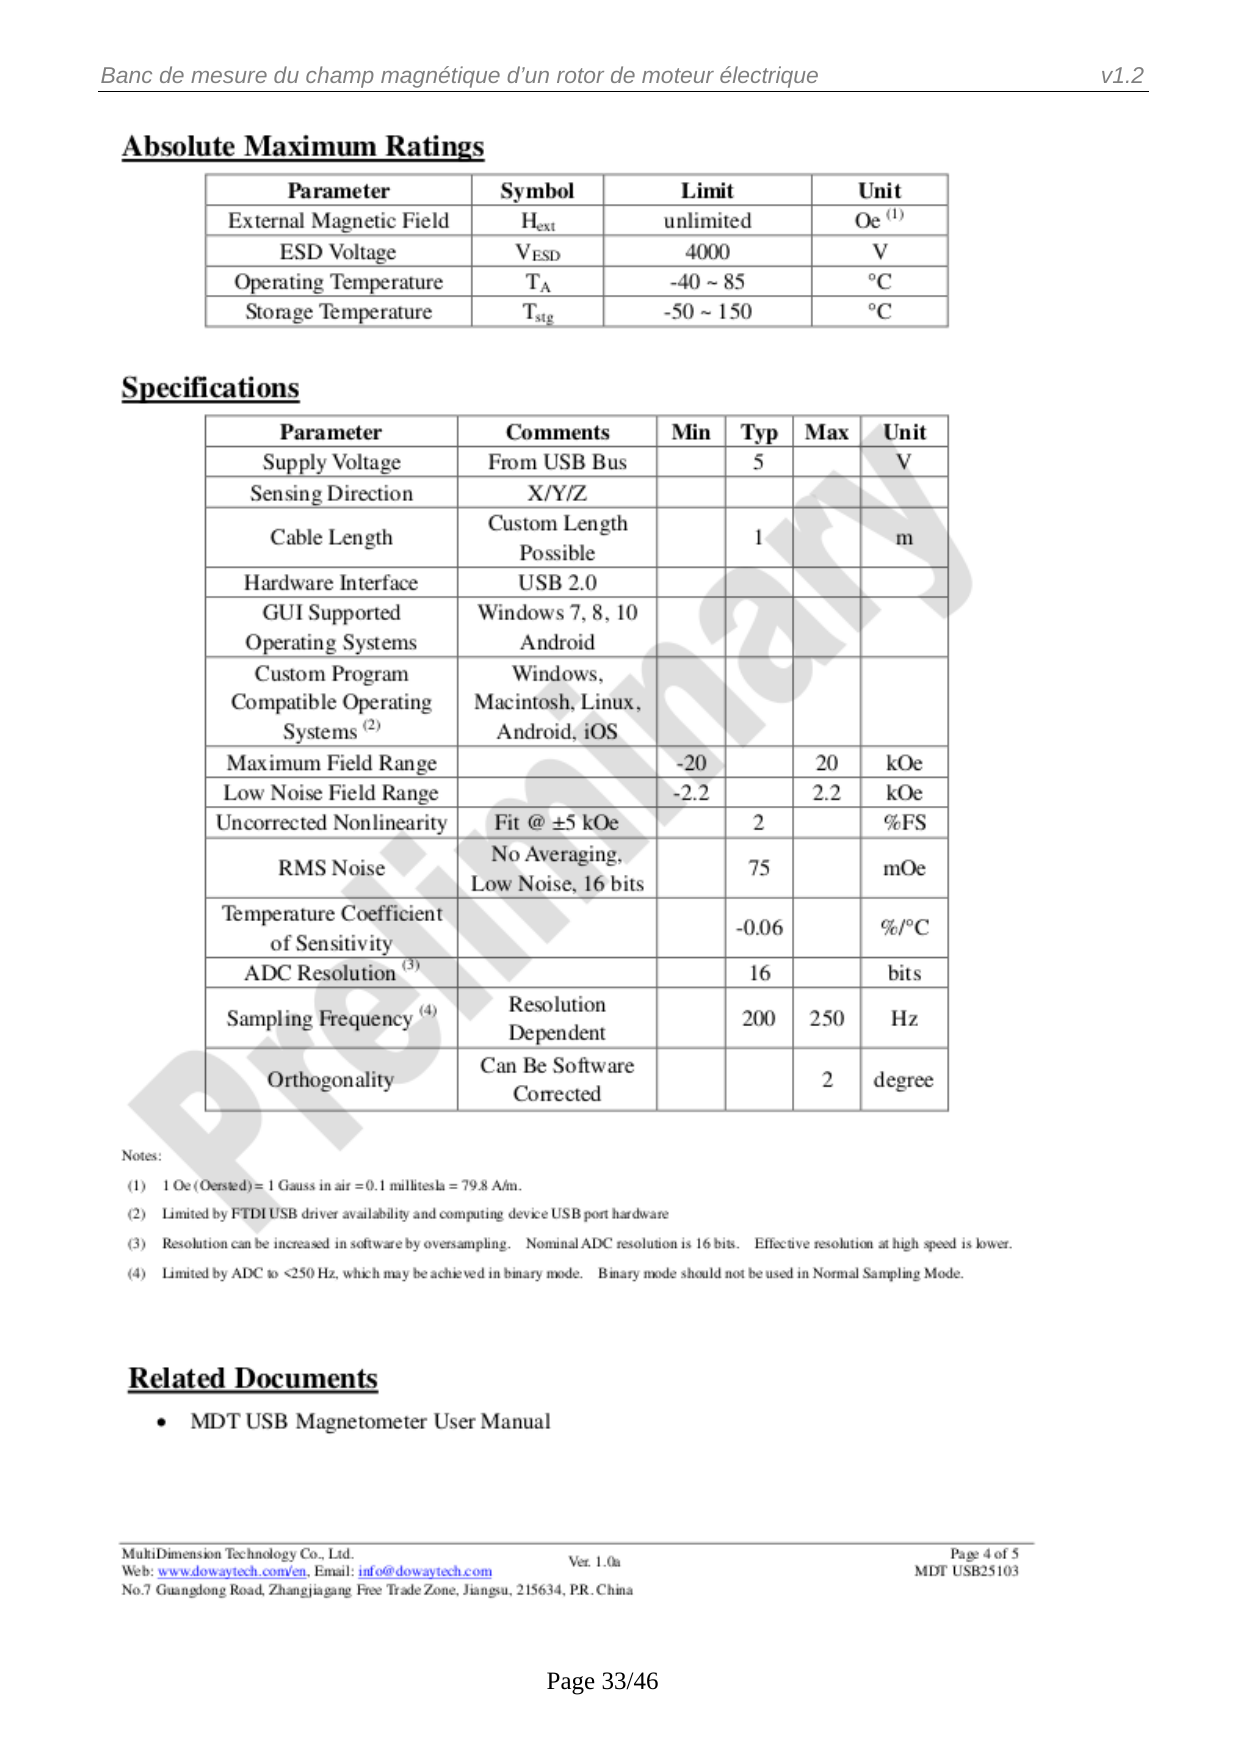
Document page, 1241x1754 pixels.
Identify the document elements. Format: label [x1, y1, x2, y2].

picture [100, 120, 1037, 1606]
